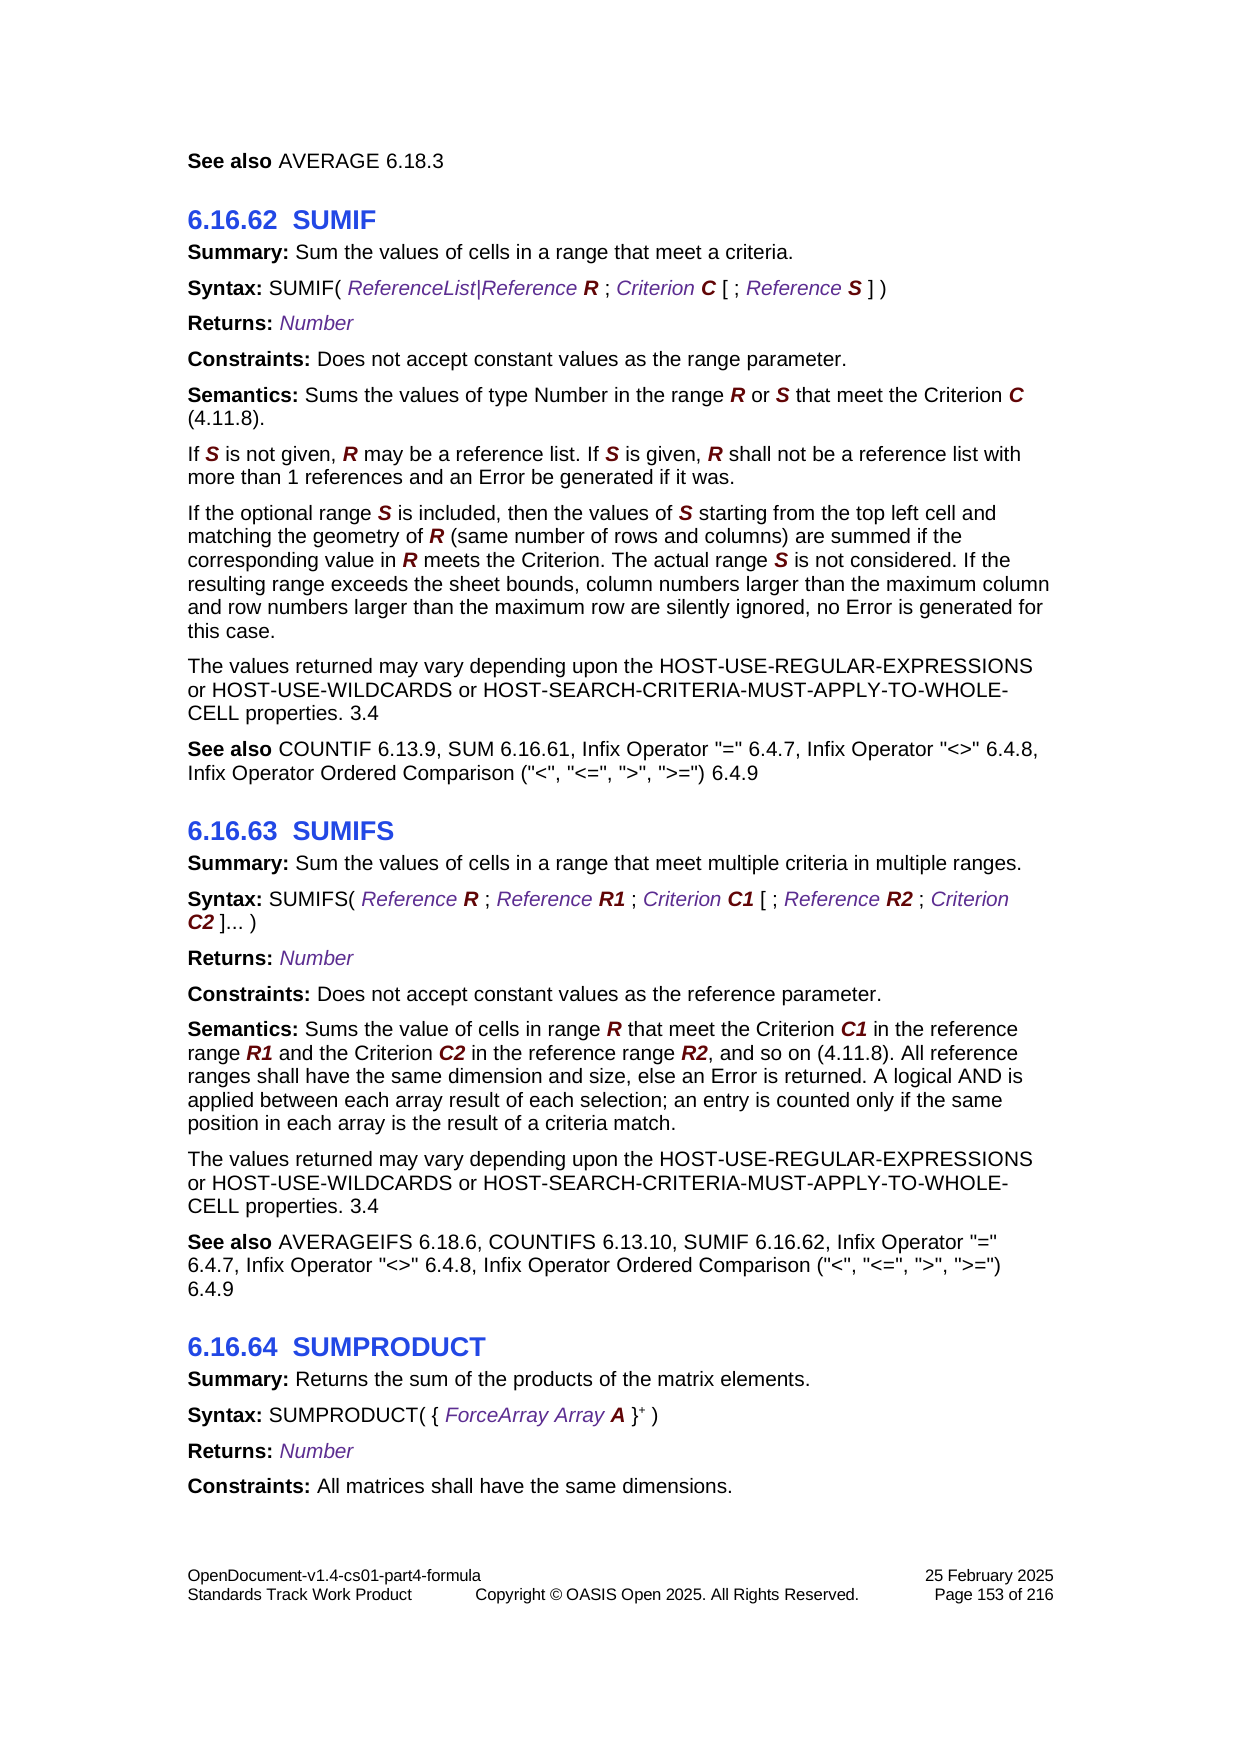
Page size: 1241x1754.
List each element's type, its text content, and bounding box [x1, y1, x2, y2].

text Returns: Number [187, 1439, 1053, 1463]
text Syntax: SUMIFS( Reference R ; Reference R1 ; Criterion C1 [ ; Reference R2 ; Criterion C2 ]... ) [187, 887, 1053, 934]
text Returns: Number [187, 312, 1053, 335]
text Summary: Returns the sum of the products of the matrix elements. [187, 1368, 1053, 1391]
text Syntax: SUMIF( ReferenceList|Reference R ; Criterion C [ ; Reference S ] ) [187, 276, 1053, 300]
subtitle SUMIF [187, 204, 1053, 234]
text See also AVERAGE 6.18.3 [187, 150, 1053, 173]
text The values returned may vary depending upon the HOST-USE-REGULAR-EXPRESSIONS or HOST-USE-WILDCARDS or HOST-SEARCH-CRITERIA-MUST-APPLY-TO-WHOLE-CELL properties. 3.4 [187, 655, 1053, 725]
text Syntax: SUMPRODUCT( { ForceArray Array A }+ ) [187, 1403, 1053, 1427]
text Constraints: Does not accept constant values as the reference parameter. [187, 982, 1053, 1006]
text The values returned may vary depending upon the HOST-USE-REGULAR-EXPRESSIONS or HOST-USE-WILDCARDS or HOST-SEARCH-CRITERIA-MUST-APPLY-TO-WHOLE-CELL properties. 3.4 [187, 1147, 1053, 1218]
text Constraints: All matrices shall have the same dimensions. [187, 1475, 1053, 1498]
subtitle SUMPRODUCT [187, 1332, 1053, 1362]
text Semantics: Sums the values of type Number in the range R or S that meet the Criterion C (4.11.8). [187, 383, 1053, 430]
text If the optional range S is included, then the values of S starting from the top left cell and matching the geometry of R (same number of rows and columns) are summed if the corresponding value in R meets the Criterion. The actual range S is not considered. If the resulting range exceeds the sheet bounds, column numbers larger than the maximum column and row numbers larger than the maximum row are silently ignored, no Error is generated for this case. [187, 501, 1053, 643]
subtitle SUMIFS [187, 816, 1053, 846]
text Summary: Sum the values of cells in a range that meet multiple criteria in multiple ranges. [187, 852, 1053, 875]
text Summary: Sum the values of cells in a range that meet a criteria. [187, 241, 1053, 264]
text Constraints: Does not accept constant values as the range parameter. [187, 347, 1053, 371]
text Semantics: Sums the value of cells in range R that meet the Criterion C1 in the reference range R1 and the Criterion C2 in the reference range R2, and so on (4.11.8). All reference ranges shall have the same dimension and size, else an Error is returned. A logical AND is applied between each array result of each selection; an entry is counted only if the same position in each array is the result of a criteria match. [187, 1018, 1053, 1135]
text See also AVERAGEIFS 6.18.6, COUNTIFS 6.13.10, SUMIF 6.16.62, Infix Operator "=" 6.4.7, Infix Operator "<>" 6.4.8, Infix Operator Ordered Comparison ("<", "<=", ">", ">=") 6.4.9 [187, 1230, 1053, 1301]
text Returns: Number [187, 946, 1053, 970]
text See also COUNTIF 6.13.9, SUM 6.16.61, Infix Operator "=" 6.4.7, Infix Operator "<>" 6.4.8, Infix Operator Ordered Comparison ("<", "<=", ">", ">=") 6.4.9 [187, 737, 1053, 784]
text If S is not given, R may be a reference list. If S is given, R shall not be a reference list with more than 1 references and an Error be generated if it was. [187, 442, 1053, 489]
